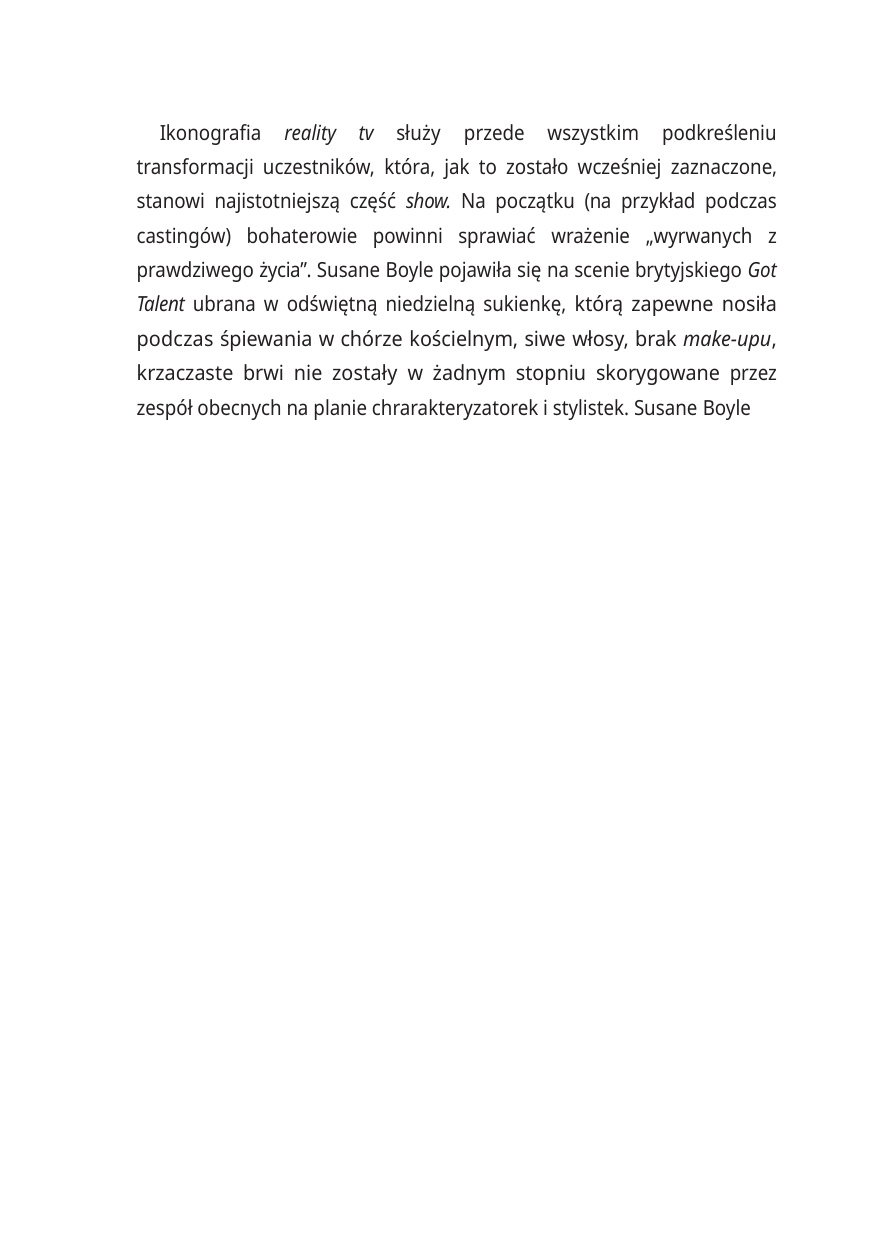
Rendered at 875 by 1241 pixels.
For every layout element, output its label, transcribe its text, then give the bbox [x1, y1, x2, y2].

text Ikonografia reality tv służy przede wszystkim podkreśleniu transformacji uczestników, która, jak to zostało wcześniej zaznaczone, stanowi najistotniejszą część show. Na początku (na przykład podczas castingów) bohaterowie powinni sprawiać wrażenie „wyrwanych z prawdziwego życia”. Susane Boyle pojawiła się na scenie brytyjskiego Got Talent ubrana w odświętną niedzielną sukienkę, którą zapewne nosiła podczas śpiewania w chórze kościelnym, siwe włosy, brak make-upu, krzaczaste brwi nie zostały w żadnym stopniu skorygowane przez zespół obecnych na planie chrarakteryzatorek i stylistek. Susane Boyle [136, 118, 777, 421]
